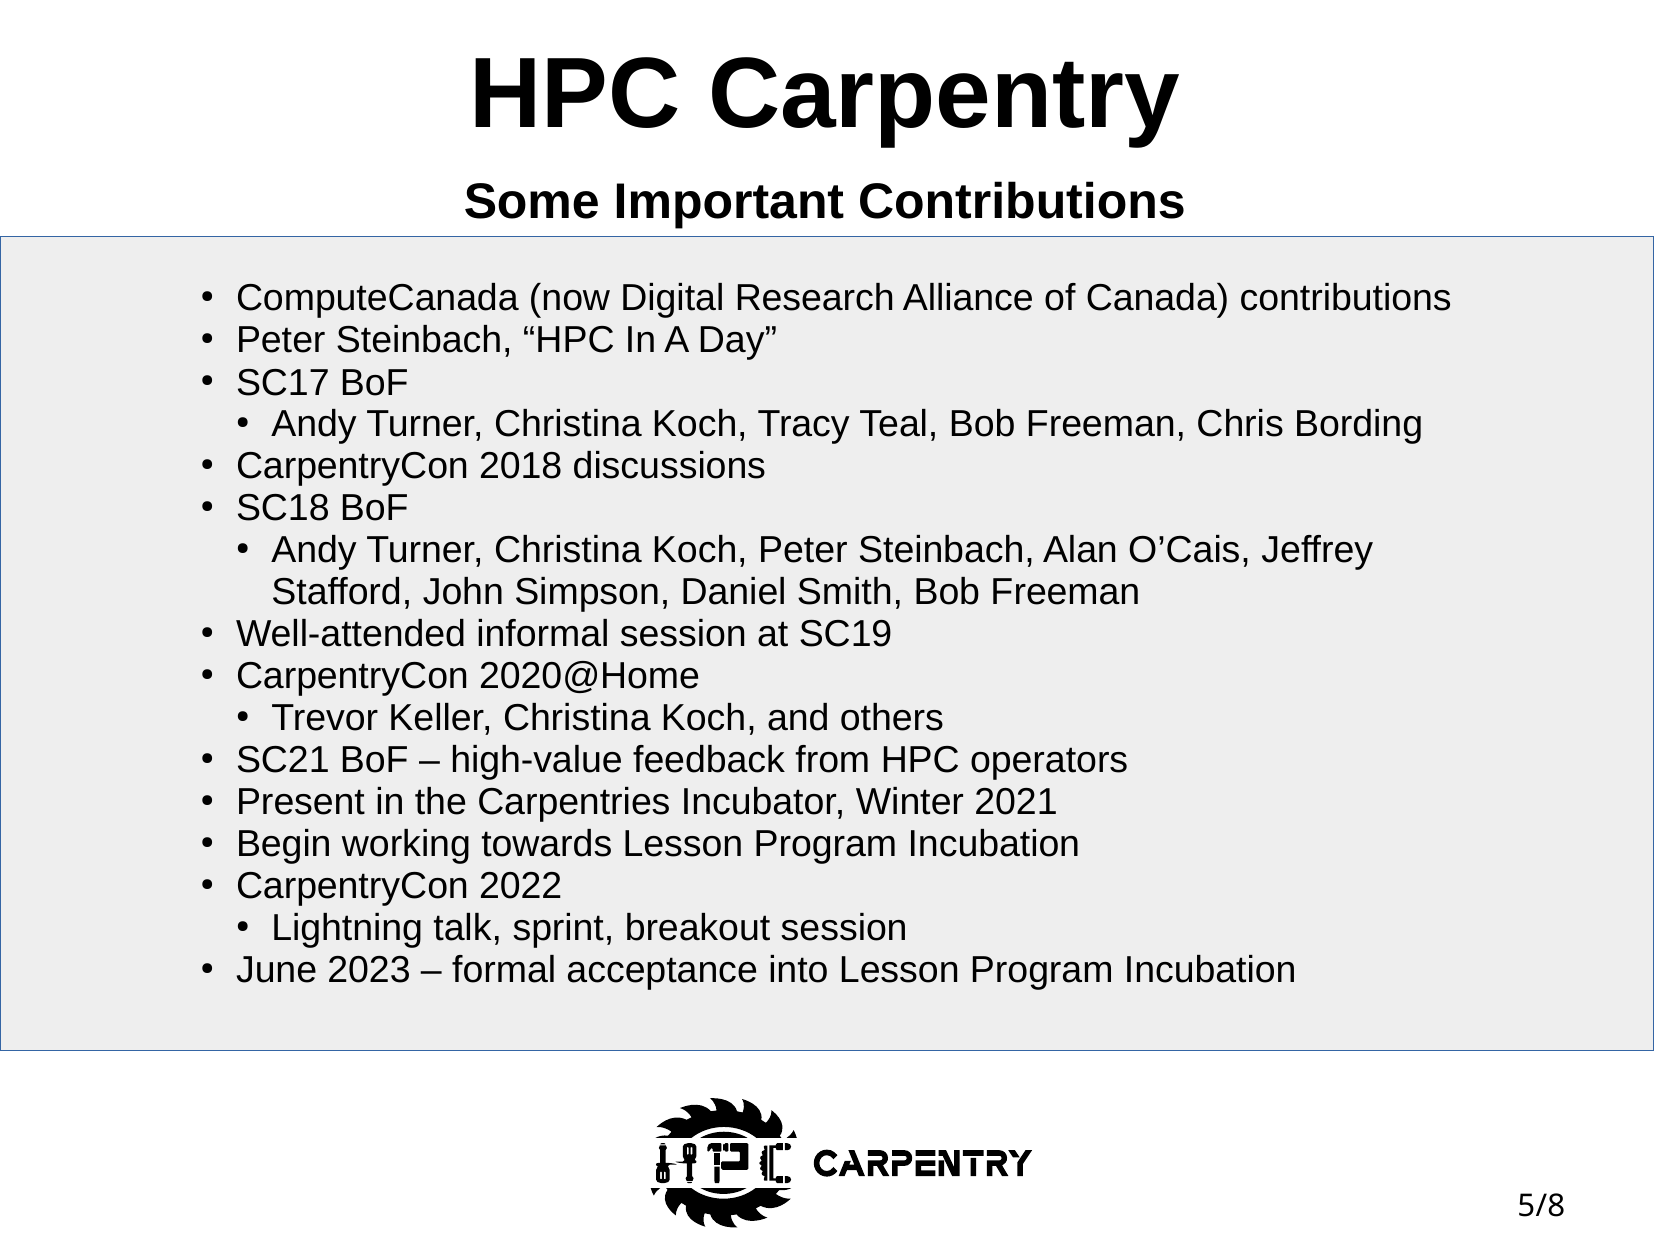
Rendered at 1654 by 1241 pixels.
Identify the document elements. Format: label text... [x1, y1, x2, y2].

text_box <number>/8 [1511, 1176, 1654, 1241]
picture [586, 1066, 1097, 1241]
text_box ComputeCanada (now Digital Research Alliance of Canada) contributions Peter Steinbach, “HPC In A Day” SC17 BoF Andy Turner, Christina Koch, Tracy Teal, Bob Freeman, Chris Bording CarpentryCon 2018 discussions SC18 BoF Andy Turner, Christina Koch, Peter Steinbach, Alan O’Cais, Jeffrey Stafford, John Simpson, Daniel Smith, Bob Freeman Well-attended informal session at SC19 CarpentryCon 2020@Home Trevor Keller, Christina Koch, and others SC21 BoF – high-value feedback from HPC operators Present in the Carpentries Incubator, Winter 2021 Begin working towards Lesson Program Incubation CarpentryCon 2022 Lightning talk, sprint, breakout session June 2023 – formal acceptance into Lesson Program Incubation [185, 269, 1476, 1065]
text_box HPC Carpentry [45, 30, 1606, 166]
text_box Some Important Contributions [75, 165, 1576, 237]
text_box [0, 236, 1654, 1051]
